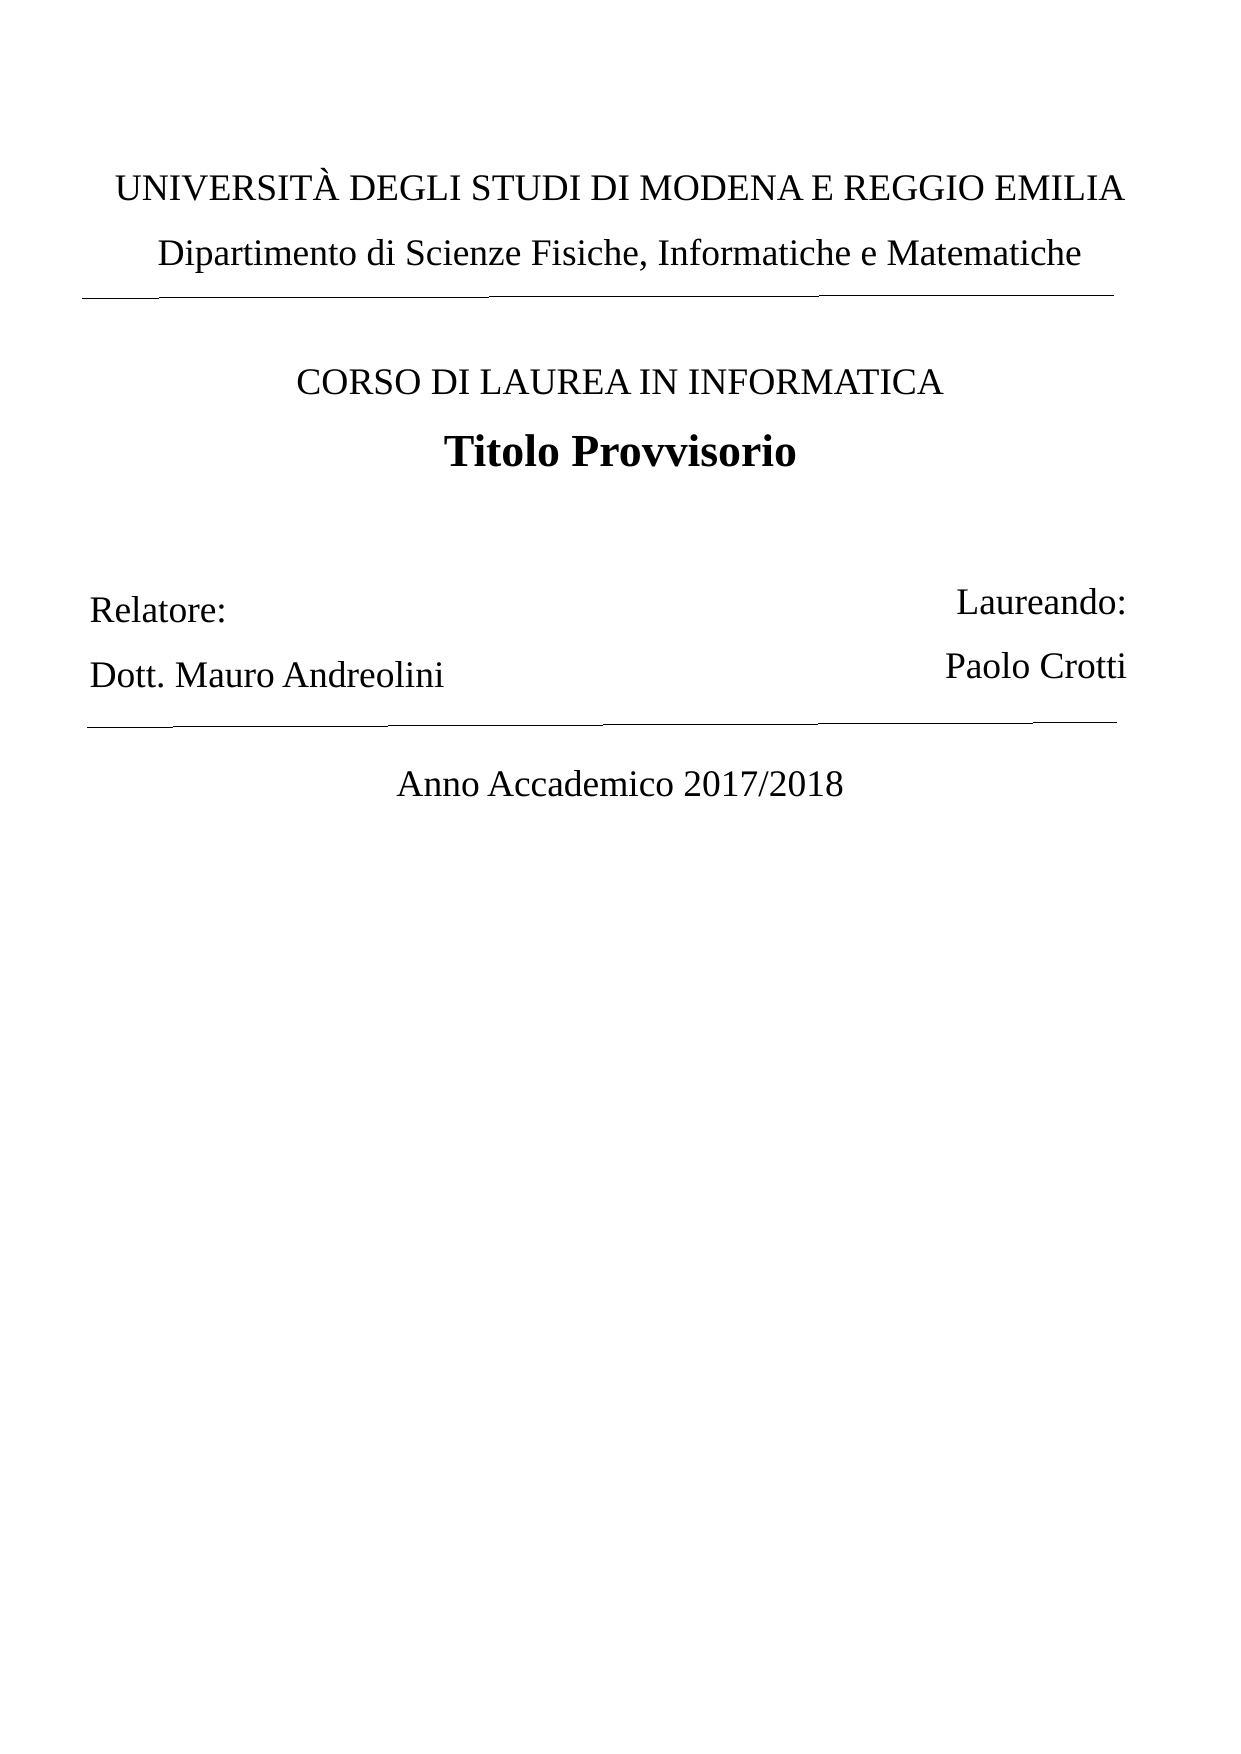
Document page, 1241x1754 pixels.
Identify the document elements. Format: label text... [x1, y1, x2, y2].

text Anno Accademico 2017/2018 [106, 762, 1134, 805]
text Dipartimento di Scienze Fisiche, Informatiche e Matematiche [106, 230, 1134, 273]
text UNIVERSITÀ DEGLI STUDI DI MODENA E REGGIO EMILIA [106, 165, 1134, 208]
text Titolo Provvisorio [106, 424, 1134, 477]
text CORSO DI LAUREA IN INFORMATICA [106, 359, 1134, 402]
